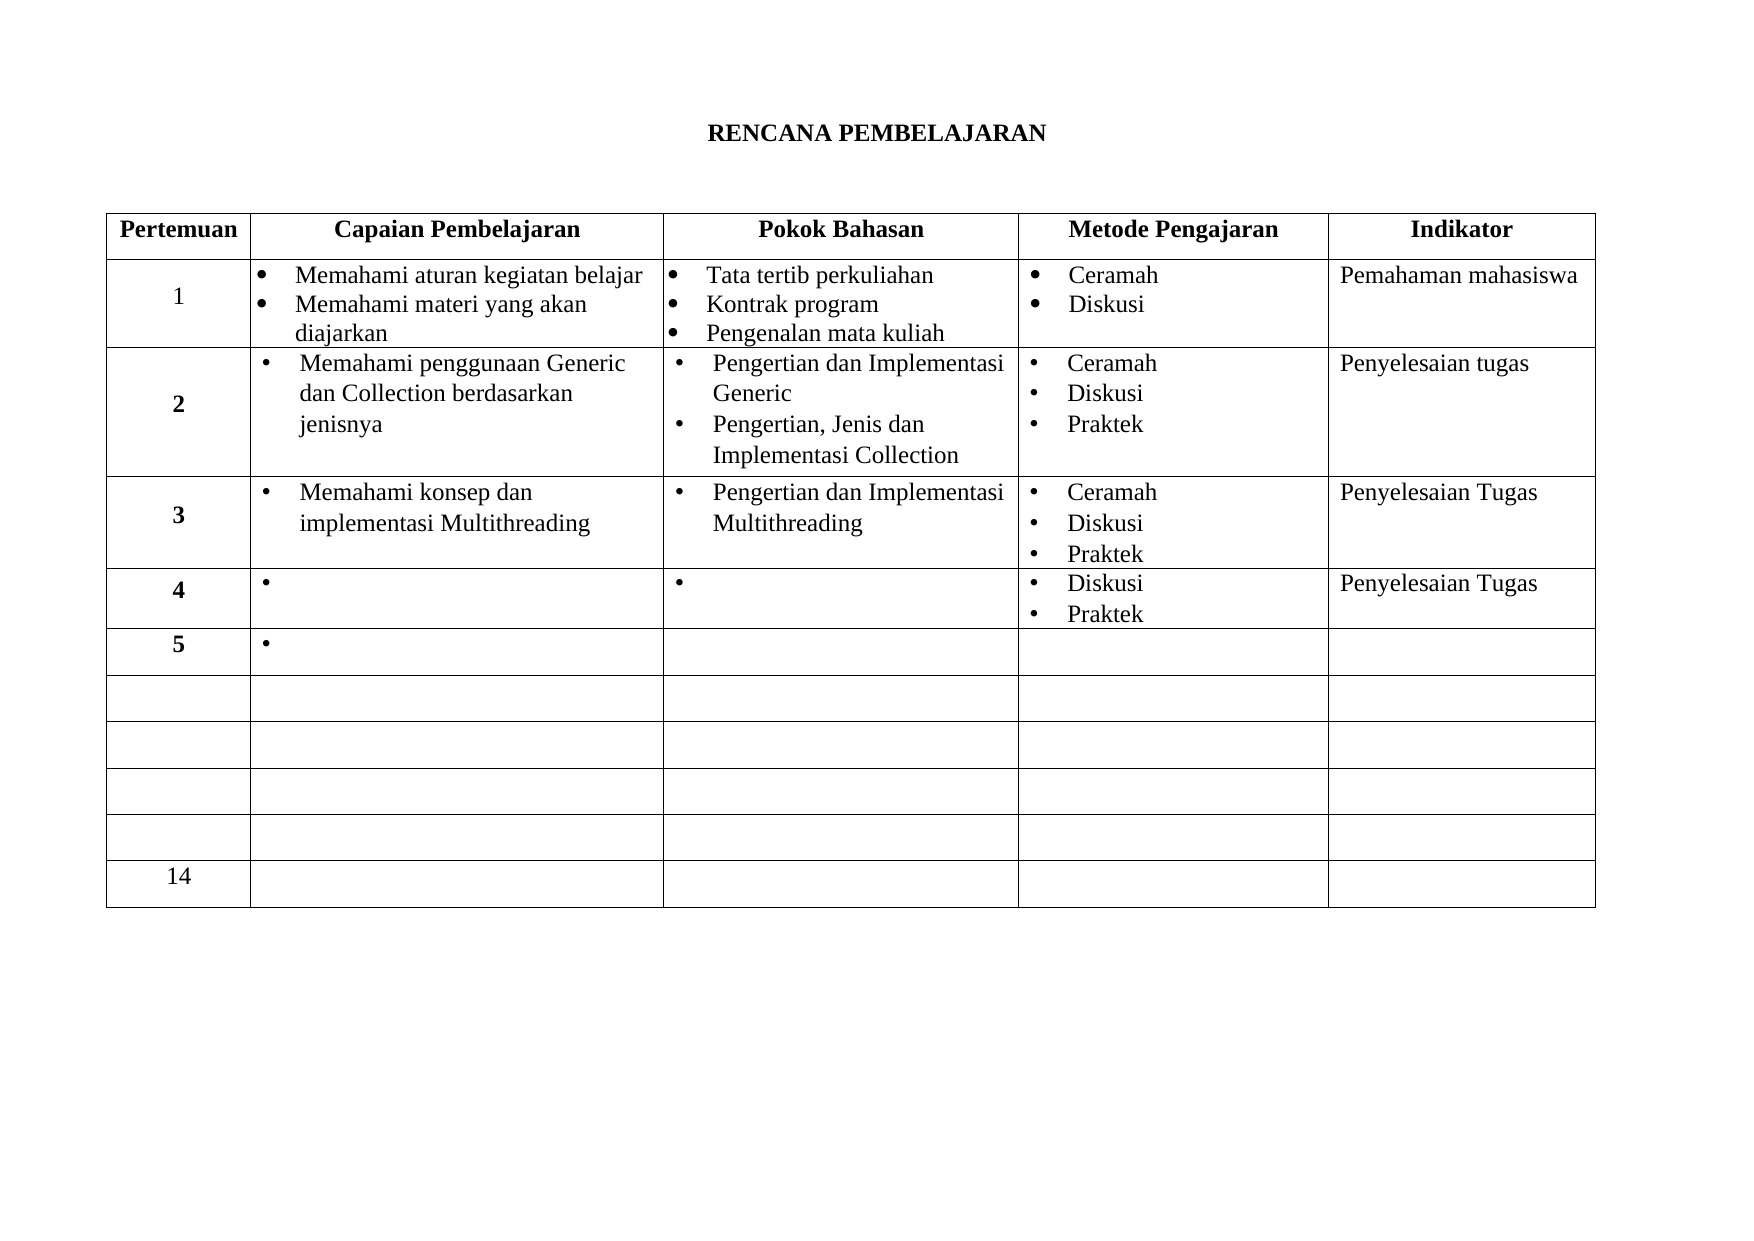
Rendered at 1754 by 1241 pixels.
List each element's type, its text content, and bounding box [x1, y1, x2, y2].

table_cell [664, 676, 1018, 721]
table_cell [107, 676, 250, 721]
table_cell [1019, 629, 1328, 674]
table_header Metode Pengajaran [1019, 214, 1328, 259]
table_cell Ceramah Diskusi Praktek [1019, 477, 1328, 567]
table_cell 14 [107, 861, 250, 907]
table_cell 1 [107, 260, 250, 347]
table_cell [664, 861, 1018, 907]
table_cell Tata tertib perkuliahan Kontrak program Pengenalan mata kuliah [664, 260, 1018, 347]
table_cell [251, 861, 663, 907]
table_cell Penyelesaian Tugas [1329, 569, 1595, 628]
table_cell [664, 722, 1018, 767]
table_cell [1329, 769, 1595, 814]
table_cell [107, 769, 250, 814]
table_cell [1329, 722, 1595, 767]
table_cell [1019, 769, 1328, 814]
table_cell [251, 629, 663, 674]
table_cell [251, 676, 663, 721]
table_cell Ceramah Diskusi Praktek [1019, 348, 1328, 476]
table_cell [107, 815, 250, 860]
table_cell [251, 722, 663, 767]
table_cell [1329, 861, 1595, 907]
table_cell 2 [107, 348, 250, 476]
table_cell [1019, 815, 1328, 860]
table_cell [1329, 676, 1595, 721]
table_cell [251, 769, 663, 814]
table_cell Diskusi Praktek [1019, 569, 1328, 628]
table_cell Pemahaman mahasiswa [1329, 260, 1595, 347]
table_cell Memahami konsep dan implementasi Multithreading [251, 477, 663, 567]
table_cell Ceramah Diskusi [1019, 260, 1328, 347]
table_cell [1019, 722, 1328, 767]
table_cell Pengertian dan Implementasi Multithreading [664, 477, 1018, 567]
table_cell 5 [107, 629, 250, 674]
table_cell [664, 629, 1018, 674]
table_cell [107, 722, 250, 767]
table_cell Penyelesaian tugas [1329, 348, 1595, 476]
table_cell [664, 769, 1018, 814]
table_header Pokok Bahasan [664, 214, 1018, 259]
table_cell Pengertian dan Implementasi Generic Pengertian, Jenis dan Implementasi Collection [664, 348, 1018, 476]
table_cell [251, 569, 663, 628]
table_header Indikator [1329, 214, 1595, 259]
table_cell [251, 815, 663, 860]
table_cell 3 [107, 477, 250, 567]
table_cell [1019, 676, 1328, 721]
table_cell [664, 569, 1018, 628]
table_cell 4 [107, 569, 250, 628]
table_header Capaian Pembelajaran [251, 214, 663, 259]
table_cell Memahami aturan kegiatan belajar Memahami materi yang akan diajarkan [251, 260, 663, 347]
table_header Pertemuan [107, 214, 250, 259]
table_cell Memahami penggunaan Generic dan Collection berdasarkan jenisnya [251, 348, 663, 476]
text RENCANA PEMBELAJARAN [118, 118, 1636, 147]
table_cell [664, 815, 1018, 860]
table_cell [1329, 815, 1595, 860]
table_cell [1329, 629, 1595, 674]
table_cell [1019, 861, 1328, 907]
table_cell Penyelesaian Tugas [1329, 477, 1595, 567]
